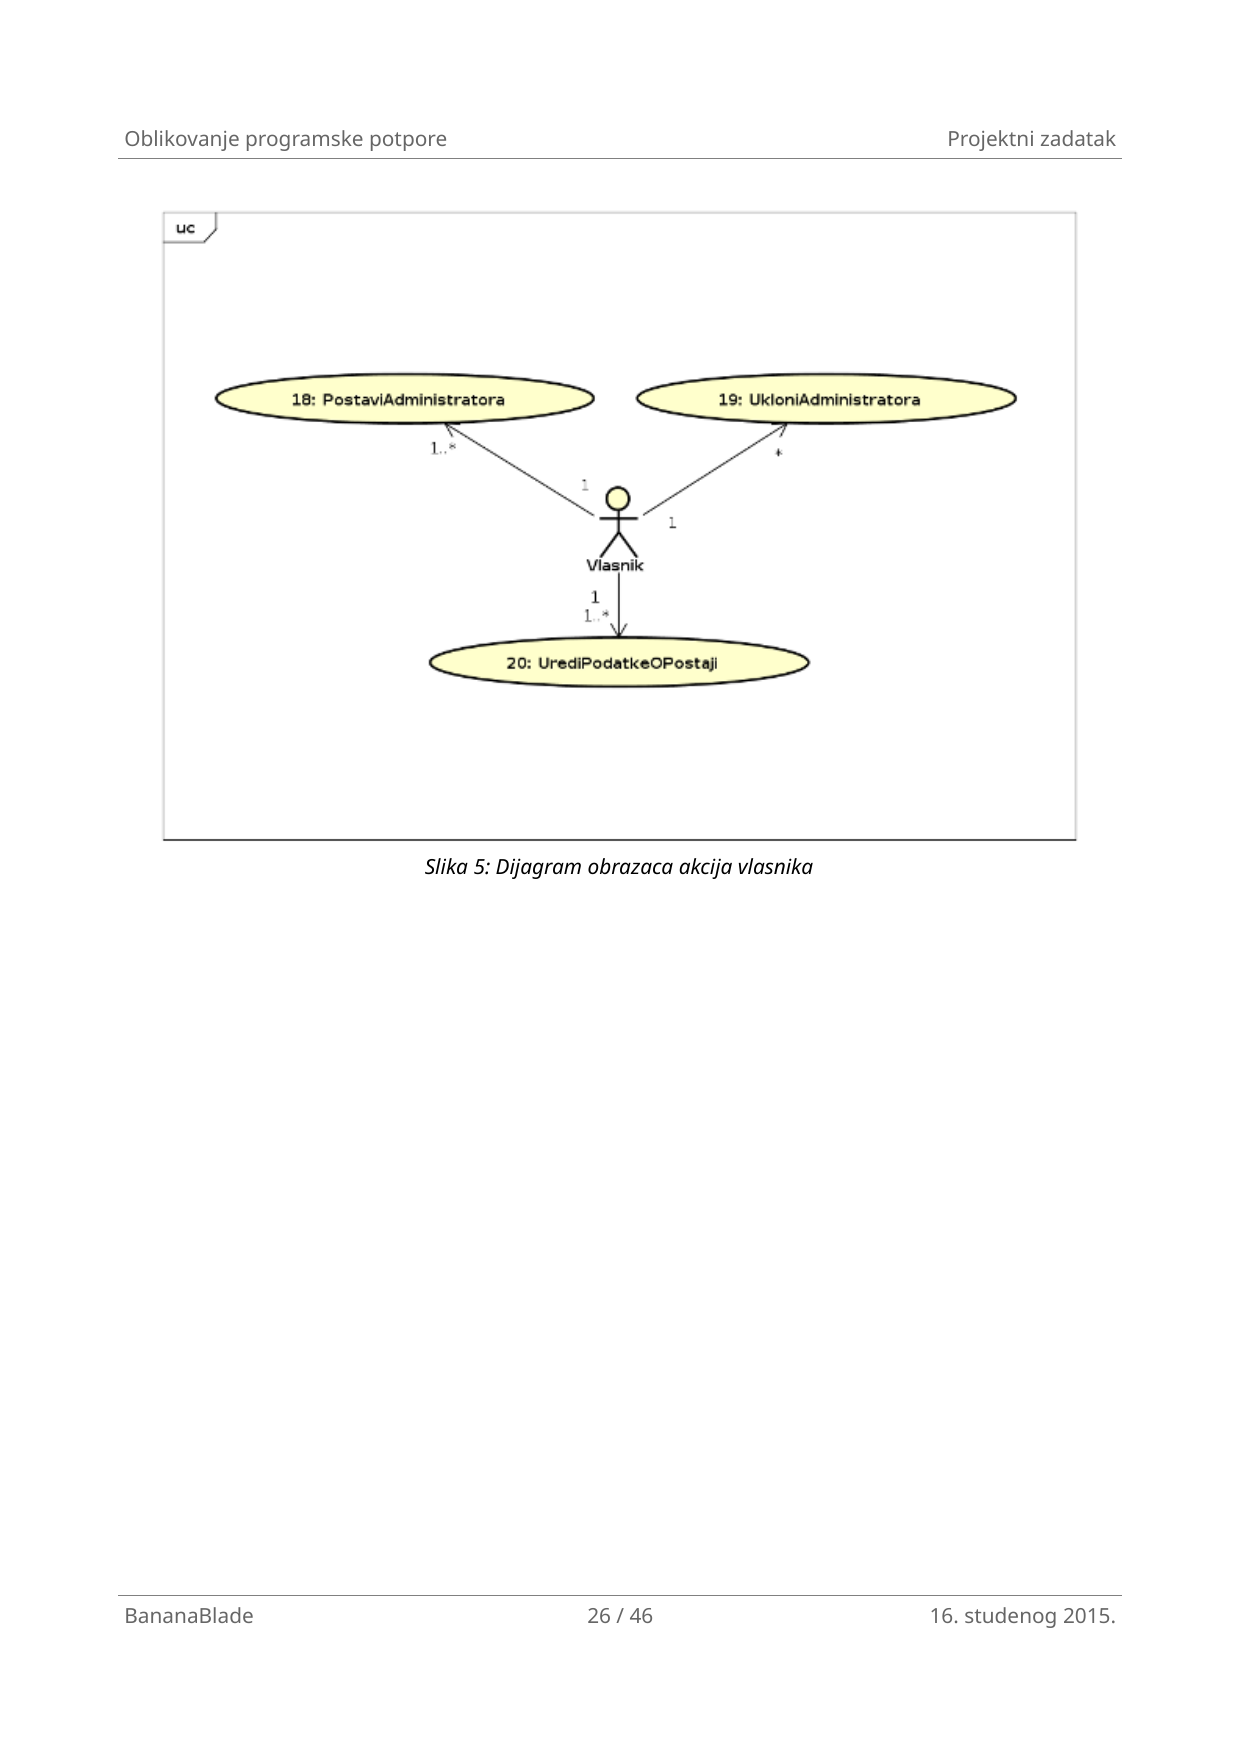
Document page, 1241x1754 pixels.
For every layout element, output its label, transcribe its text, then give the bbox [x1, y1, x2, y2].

text Slika 5: Dijagram obrazaca akcija vlasnika [151, 852, 1089, 880]
picture [151, 200, 1089, 852]
